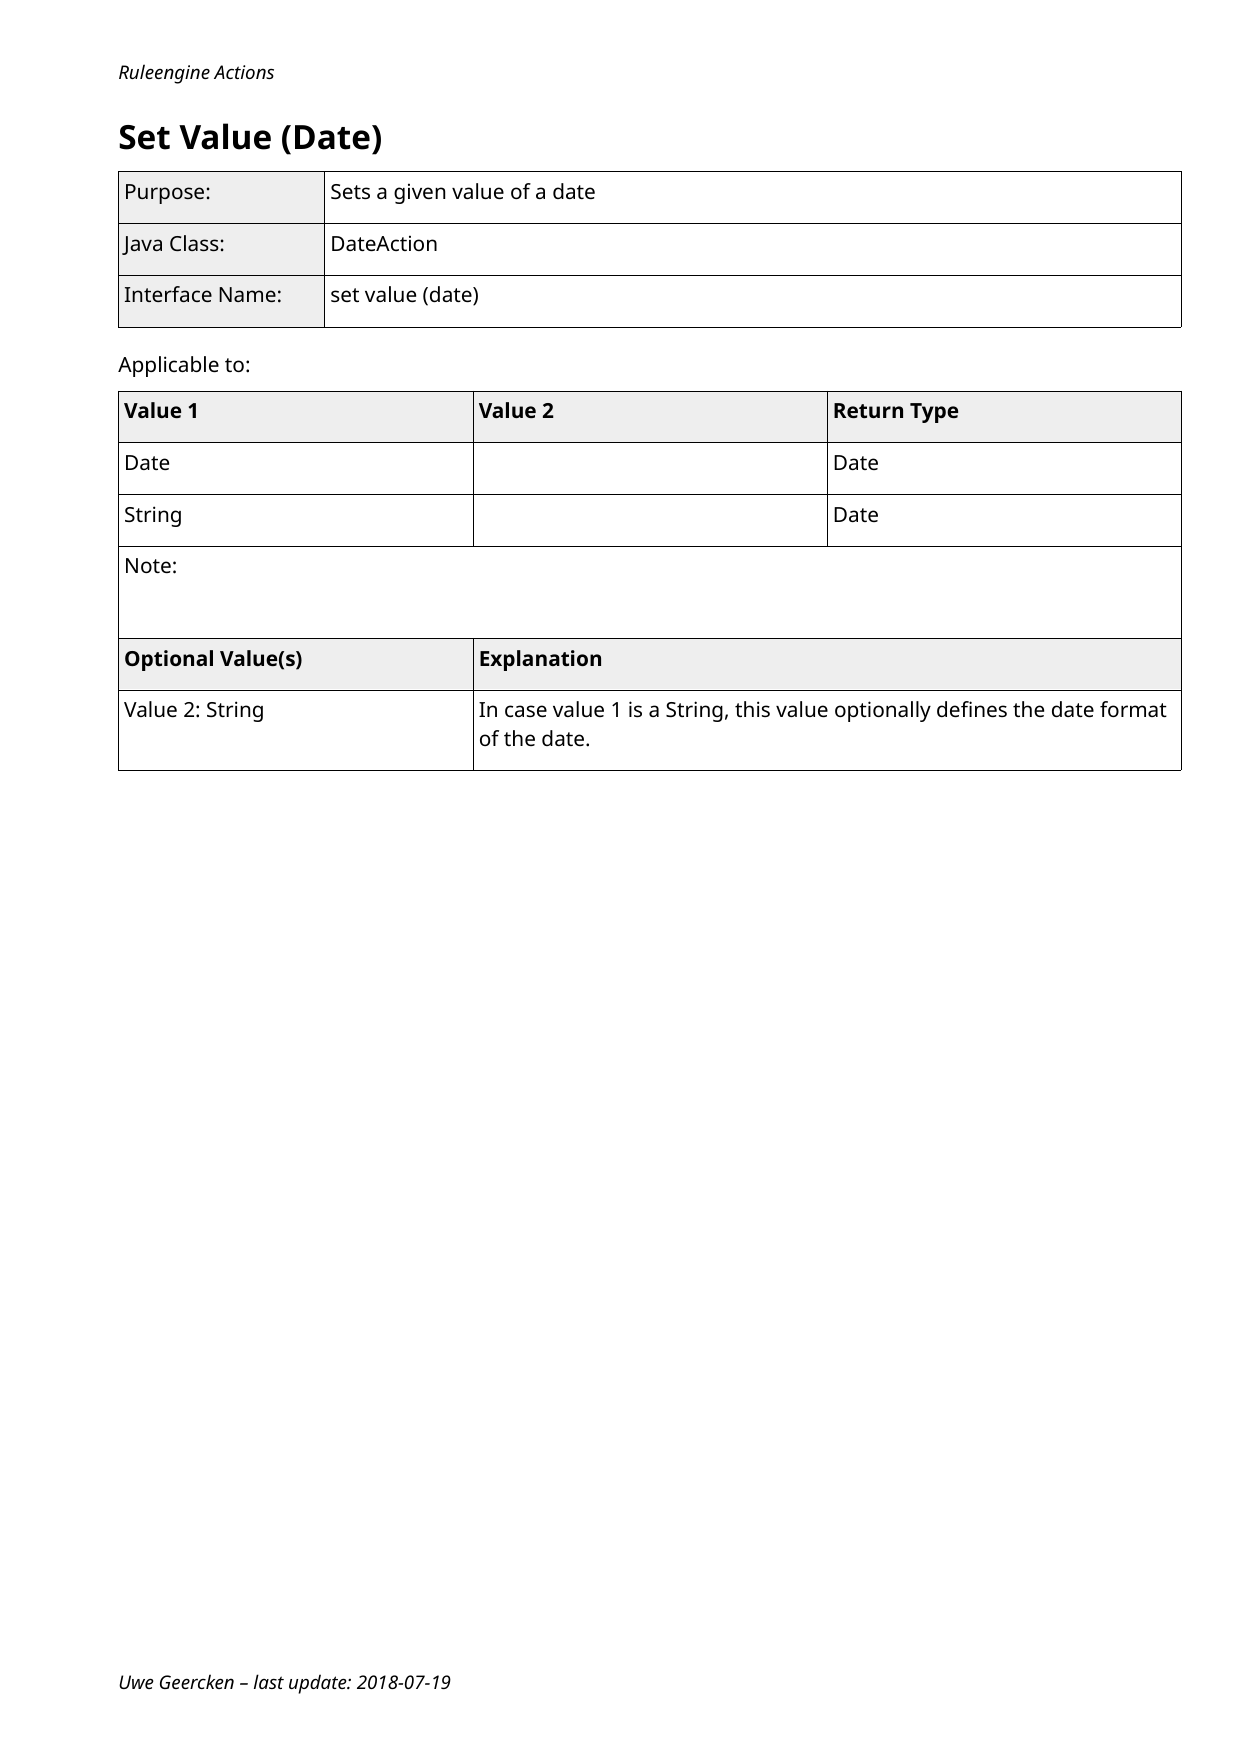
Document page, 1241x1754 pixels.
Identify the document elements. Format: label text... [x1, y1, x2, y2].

table_cell [474, 495, 827, 546]
table_cell Date [828, 495, 1181, 546]
text Set Value (Date) [118, 114, 1181, 159]
table_cell Optional Value(s) [119, 639, 473, 689]
table_header Return Type [828, 392, 1181, 442]
table_cell Value 2: String [119, 691, 473, 770]
table_cell Explanation [474, 639, 1181, 689]
table_header Sets a given value of a date [325, 172, 1181, 223]
table_cell Date [119, 443, 473, 494]
table_cell String [119, 495, 473, 546]
table_cell DateAction [325, 224, 1181, 275]
text Applicable to: [118, 350, 1181, 379]
table_cell [474, 443, 827, 494]
table_cell In case value 1 is a String, this value optionally defines the date format of the date. [474, 691, 1181, 770]
table_cell Date [828, 443, 1181, 494]
table_header Value 1 [119, 392, 473, 442]
table_header Value 2 [474, 392, 827, 442]
table_cell Java Class: [119, 224, 324, 275]
table_cell set value (date) [325, 276, 1181, 327]
table_header Purpose: [119, 172, 324, 223]
table_cell Interface Name: [119, 276, 324, 327]
table_cell Note: [119, 547, 1181, 638]
